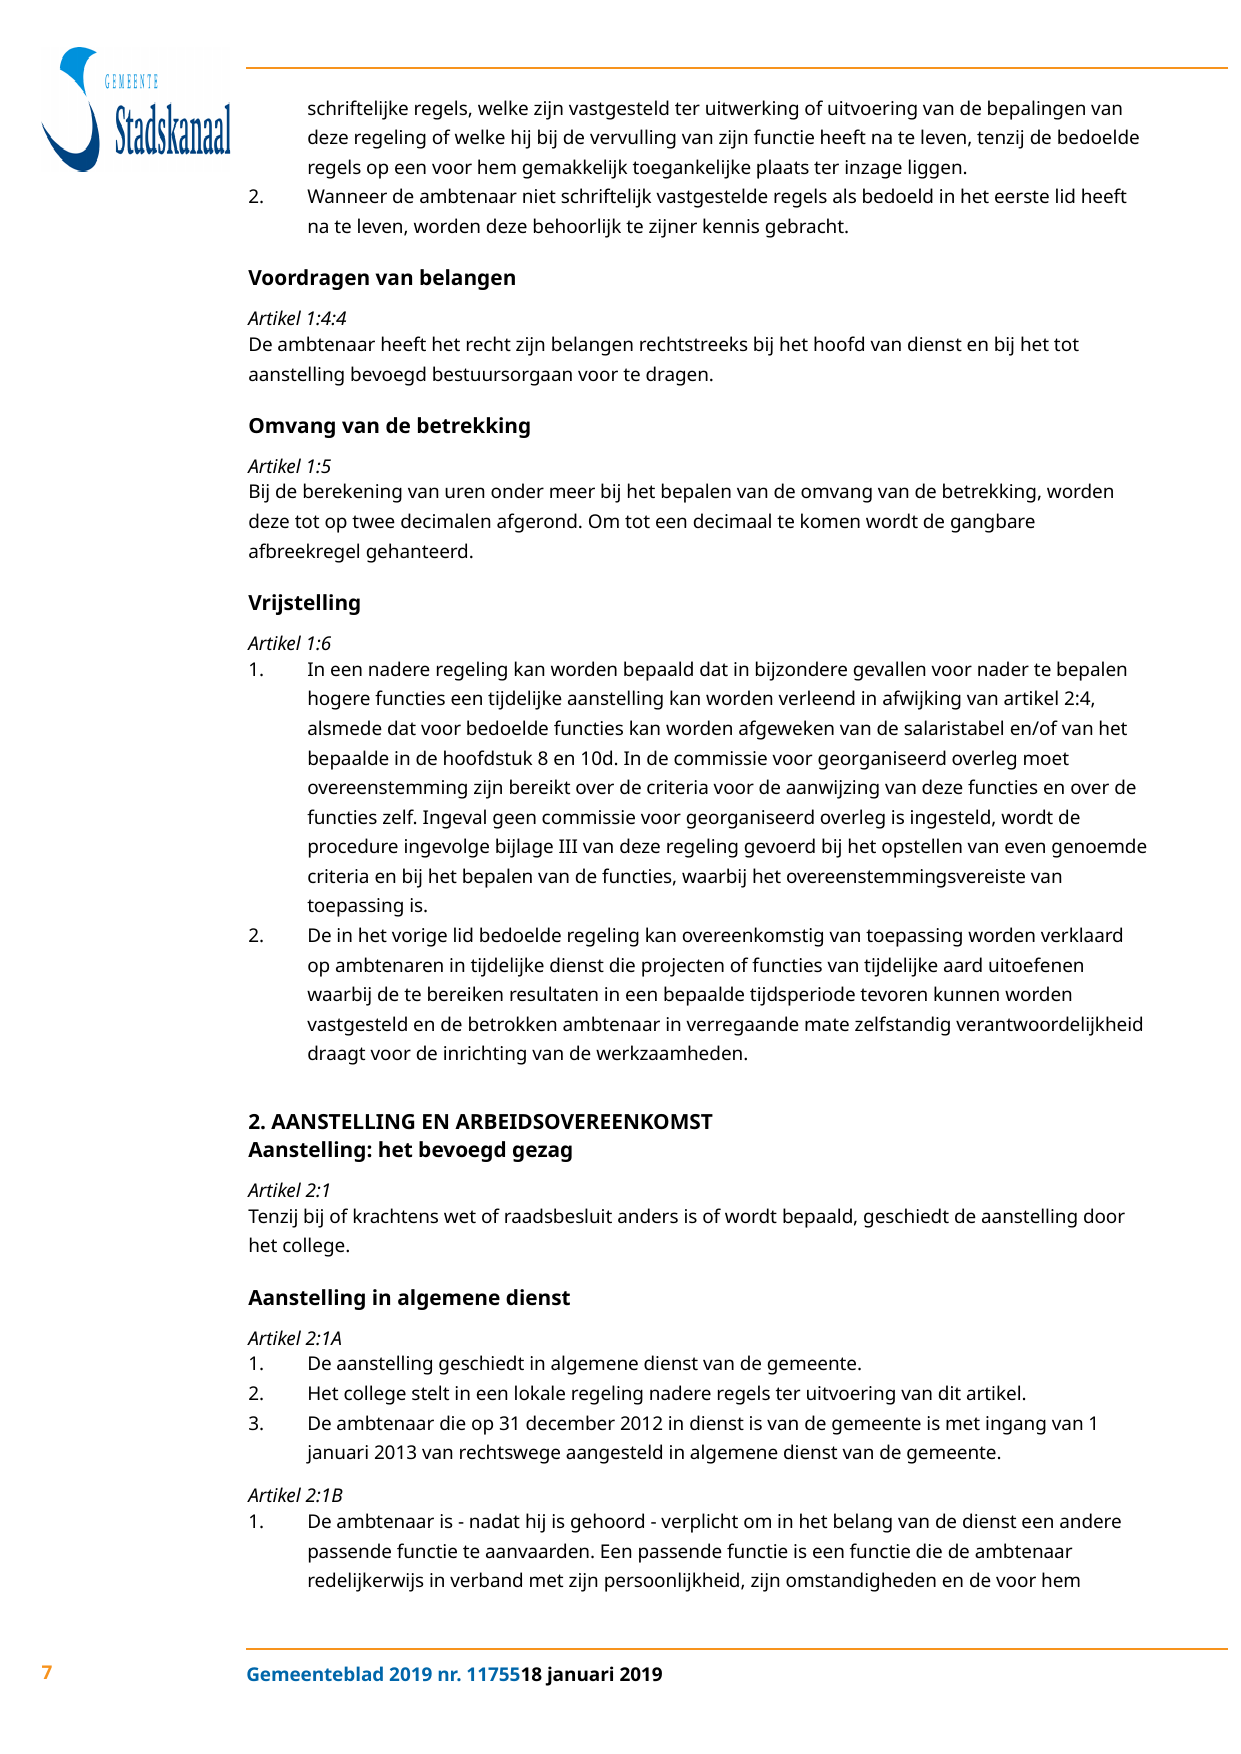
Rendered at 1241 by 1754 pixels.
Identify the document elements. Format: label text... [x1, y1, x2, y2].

list De ambtenaar die op 31 december 2012 in dienst is van de gemeente is met ingang van 1 januari 2013 van rechtswege aangesteld in algemene dienst van de gemeente. [248, 1410, 1152, 1465]
text De ambtenaar heeft het recht zijn belangen rechtstreeks bij het hoofd van dienst en bij het tot aanstelling bevoegd bestuursorgaan voor te dragen. [248, 331, 1152, 386]
picture [41, 47, 231, 172]
text 2. AANSTELLING EN ARBEIDSOVEREENKOMST [248, 1107, 1152, 1135]
text Aanstelling: het bevoegd gezag [248, 1135, 1152, 1164]
list Het college stelt in een lokale regeling nadere regels ter uitvoering van dit artikel. [248, 1380, 1152, 1406]
text Bij de berekening van uren onder meer bij het bepalen van de omvang van de betrekking, worden deze tot op twee decimalen afgerond. Om tot een decimaal te komen wordt de gangbare afbreekregel gehanteerd. [248, 479, 1152, 564]
text Artikel 1:5 [248, 453, 1152, 479]
text Omvang van de betrekking [248, 411, 1152, 439]
text Artikel 2:1 [248, 1177, 1152, 1203]
list In een nadere regeling kan worden bepaald dat in bijzondere gevallen voor nader te bepalen hogere functies een tijdelijke aanstelling kan worden verleend in afwijking van artikel 2:4, alsmede dat voor bedoelde functies kan worden afgeweken van de salaristabel en/of van het bepaalde in de hoofdstuk 8 en 10d. In de commissie voor georganiseerd overleg moet overeenstemming zijn bereikt over de criteria voor de aanwijzing van deze functies en over de functies zelf. Ingeval geen commissie voor georganiseerd overleg is ingesteld, wordt de procedure ingevolge bijlage III van deze regeling gevoerd bij het opstellen van even genoemde criteria en bij het bepalen van de functies, waarbij het overeenstemmingsvereiste van toepassing is. [248, 656, 1152, 918]
text Vrijstelling [248, 588, 1152, 617]
list De ambtenaar is - nadat hij is gehoord - verplicht om in het belang van de dienst een andere passende functie te aanvaarden. Een passende functie is een functie die de ambtenaar redelijkerwijs in verband met zijn persoonlijkheid, zijn omstandigheden en de voor hem [248, 1508, 1152, 1593]
text Aanstelling in algemene dienst [248, 1283, 1152, 1311]
text Artikel 2:1A [248, 1325, 1152, 1351]
list De in het vorige lid bedoelde regeling kan overeenkomstig van toepassing worden verklaard op ambtenaren in tijdelijke dienst die projecten of functies van tijdelijke aard uitoefenen waarbij de te bereiken resultaten in een bepaalde tijdsperiode tevoren kunnen worden vastgesteld en de betrokken ambtenaar in verregaande mate zelfstandig verantwoordelijkheid draagt voor de inrichting van de werkzaamheden. [248, 922, 1152, 1066]
text Tenzij bij of krachtens wet of raadsbesluit anders is of wordt bepaald, geschiedt de aanstelling door het college. [248, 1203, 1152, 1258]
text Artikel 1:6 [248, 630, 1152, 656]
list De aanstelling geschiedt in algemene dienst van de gemeente. [248, 1351, 1152, 1376]
text Voordragen van belangen [248, 263, 1152, 292]
list schriftelijke regels, welke zijn vastgesteld ter uitwerking of uitvoering van de bepalingen van deze regeling of welke hij bij de vervulling van zijn functie heeft na te leven, tenzij de bedoelde regels op een voor hem gemakkelijk toegankelijke plaats ter inzage liggen. [248, 95, 1152, 180]
text Artikel 1:4:4 [248, 305, 1152, 331]
list Wanneer de ambtenaar niet schriftelijk vastgestelde regels als bedoeld in het eerste lid heeft na te leven, worden deze behoorlijk te zijner kennis gebracht. [248, 183, 1152, 239]
text Artikel 2:1B [248, 1482, 1152, 1508]
